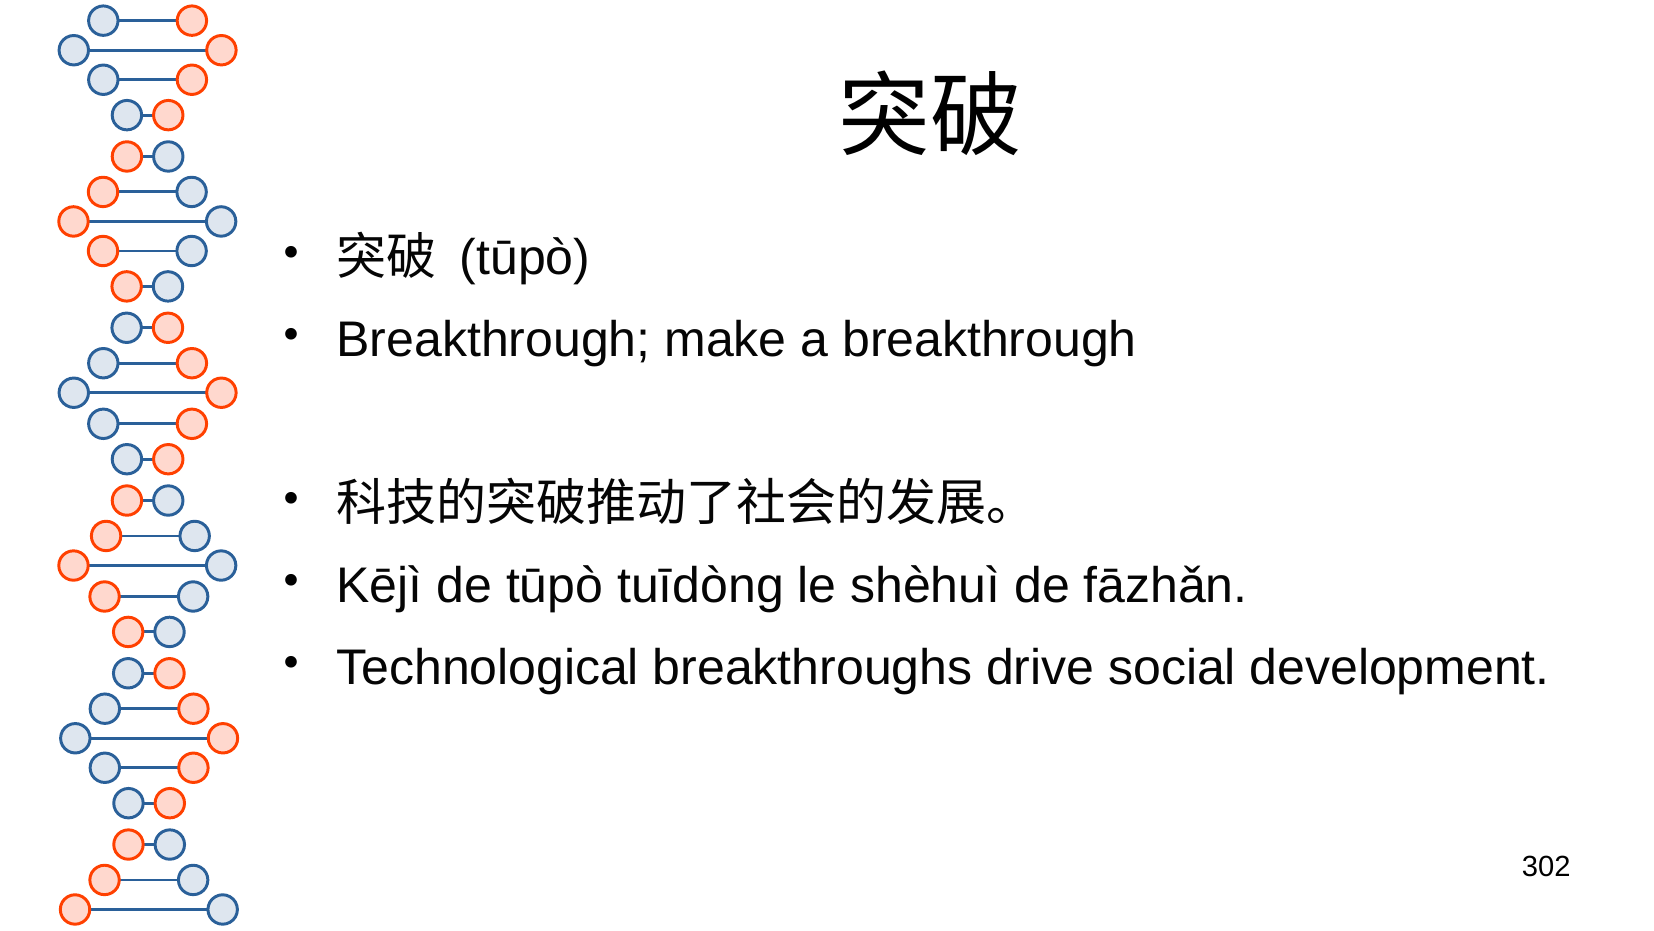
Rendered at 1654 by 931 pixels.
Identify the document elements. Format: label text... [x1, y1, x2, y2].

title 突破 [265, 35, 1595, 189]
list 突破 (tūpò) Breakthrough; make a breakthrough 科技的突破推动了社会的发展。 Kējì de tūpò tuīdòng le shèhuì de fāzhǎn. Technological breakthroughs drive social development. [265, 224, 1595, 764]
